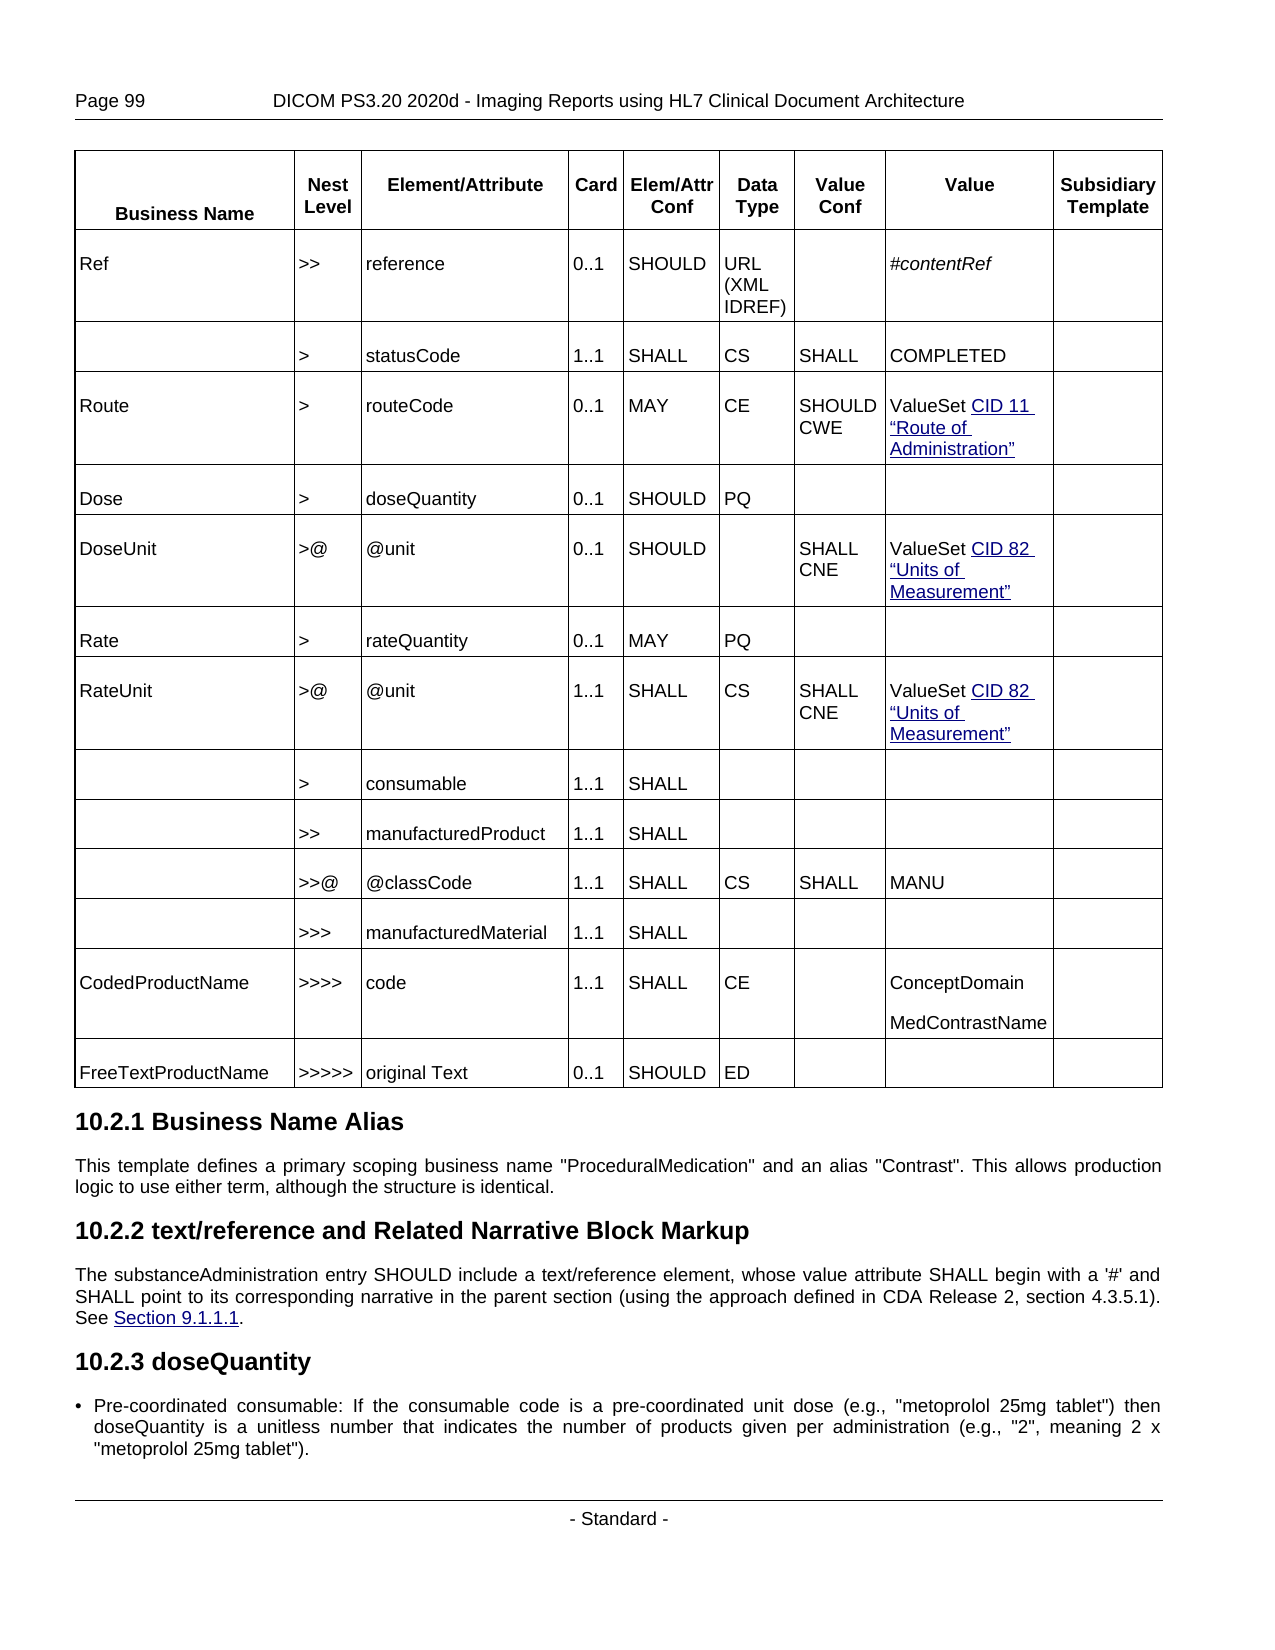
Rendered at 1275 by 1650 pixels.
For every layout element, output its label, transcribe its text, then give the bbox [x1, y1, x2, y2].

table_cell SHALL [624, 322, 719, 371]
table_cell [76, 800, 294, 848]
table_cell [886, 607, 1053, 656]
table_cell @classCode [362, 849, 568, 898]
table_header Card [569, 151, 623, 228]
table_cell COMPLETED [886, 322, 1053, 371]
table_cell ValueSet CID 82 “Units of Measurement” [886, 515, 1053, 606]
table_cell rate​Quantity [362, 607, 568, 656]
table_header Elem/Attr Conf [624, 151, 719, 228]
table_cell SHALL [624, 849, 719, 898]
table_cell > [295, 465, 361, 513]
table_cell Coded​Product​Name [76, 949, 294, 1037]
table_cell [1054, 949, 1162, 1037]
table_cell SHALL [624, 949, 719, 1037]
table_cell >> [295, 230, 361, 321]
table_cell SHOULD [624, 515, 719, 606]
table_cell Rate​Unit [76, 657, 294, 749]
table_header Business Name [76, 151, 294, 228]
table_cell 0..1 [569, 372, 623, 464]
table_cell [1054, 800, 1162, 848]
table_cell SHALL [624, 750, 719, 798]
table_cell [1054, 899, 1162, 947]
table_cell reference [362, 230, 568, 321]
table_header Element/​Attribute [362, 151, 568, 228]
table_cell manufactured​Product [362, 800, 568, 848]
text 10.2.3 doseQuantity [75, 1347, 1162, 1376]
table_cell [720, 800, 794, 848]
table_cell > [295, 750, 361, 798]
table_cell CE [720, 949, 794, 1037]
table_cell 1..1 [569, 949, 623, 1037]
table_header Nest Level [295, 151, 361, 228]
text • Pre-coordinated consumable: If the consumable code is a pre-coordinated unit dose (e.g., "metoprolol 25mg tablet") then doseQuantity is a unitless number that indicates the number of products given per administration (e.g., "2", meaning 2 x "metoprolol 25mg tablet"). [75, 1395, 1162, 1459]
table_cell SHALL [624, 657, 719, 749]
table_cell [886, 465, 1053, 513]
table_cell [1054, 657, 1162, 749]
table_cell consumable [362, 750, 568, 798]
table_cell ED [720, 1039, 794, 1087]
table_cell [76, 899, 294, 947]
table_cell Rate [76, 607, 294, 656]
table_cell [1054, 372, 1162, 464]
table_cell code [362, 949, 568, 1037]
table_cell Ref [76, 230, 294, 321]
table_cell [886, 899, 1053, 947]
table_cell >>>>> [295, 1039, 361, 1087]
table_cell [720, 750, 794, 798]
table_cell >>@ [295, 849, 361, 898]
table_cell ValueSet CID 82 “Units of Measurement” [886, 657, 1053, 749]
table_cell SHOULD [624, 465, 719, 513]
table_cell [795, 230, 885, 321]
table_cell Route [76, 372, 294, 464]
table_cell status​Code [362, 322, 568, 371]
table_cell PQ [720, 607, 794, 656]
text The substanceAdministration entry SHOULD include a text/reference element, whose value attribute SHALL begin with a '#' and SHALL point to its corresponding narrative in the parent section (using the approach defined in CDA Release 2, section 4.3.5.1). See Section 9.1.1.1. [75, 1264, 1162, 1328]
table_cell 1..1 [569, 899, 623, 947]
table_cell > [295, 322, 361, 371]
table_cell Free​Text​Product​Name [76, 1039, 294, 1087]
table_cell SHALL [624, 899, 719, 947]
table_cell #contentRef [886, 230, 1053, 321]
table_cell [1054, 607, 1162, 656]
table_cell [795, 750, 885, 798]
table_cell dose​Quantity [362, 465, 568, 513]
table_cell SHALL [795, 849, 885, 898]
table_cell [886, 800, 1053, 848]
table_cell > [295, 372, 361, 464]
table_cell 1..1 [569, 750, 623, 798]
table_cell [886, 1039, 1053, 1087]
table_cell Dose​Unit [76, 515, 294, 606]
table_cell @unit [362, 657, 568, 749]
table_cell [795, 607, 885, 656]
table_cell 1..1 [569, 322, 623, 371]
table_cell [1054, 465, 1162, 513]
table_cell SHALL CNE [795, 515, 885, 606]
table_cell original Text [362, 1039, 568, 1087]
table_cell SHOULD CWE [795, 372, 885, 464]
table_cell 0..1 [569, 607, 623, 656]
table_header Value [886, 151, 1053, 228]
table_cell [1054, 849, 1162, 898]
table_cell CS [720, 322, 794, 371]
table_cell 0..1 [569, 465, 623, 513]
table_cell SHALL CNE [795, 657, 885, 749]
table_cell 0..1 [569, 1039, 623, 1087]
table_cell CS [720, 657, 794, 749]
table_cell 0..1 [569, 230, 623, 321]
text This template defines a primary scoping business name "ProceduralMedication" and an alias "Contrast". This allows production logic to use either term, although the structure is identical. [75, 1154, 1162, 1198]
table_header Data Type [720, 151, 794, 228]
table_cell >@ [295, 515, 361, 606]
table_cell [795, 800, 885, 848]
table_cell [795, 465, 885, 513]
table_cell MAY [624, 372, 719, 464]
table_cell >>>> [295, 949, 361, 1037]
table_cell [720, 899, 794, 947]
table_cell 1..1 [569, 849, 623, 898]
table_cell [76, 750, 294, 798]
table_cell SHOULD [624, 1039, 719, 1087]
table_cell [1054, 1039, 1162, 1087]
table_cell SHALL [624, 800, 719, 848]
table_cell route​Code [362, 372, 568, 464]
table_cell Concept​Domain Med​Contrast​Name [886, 949, 1053, 1037]
table_cell @unit [362, 515, 568, 606]
table_cell ValueSet CID 11 “Route of Administration” [886, 372, 1053, 464]
table_cell >>> [295, 899, 361, 947]
table_cell [886, 750, 1053, 798]
table_cell Dose [76, 465, 294, 513]
table_cell 1..1 [569, 800, 623, 848]
table_cell >> [295, 800, 361, 848]
table_cell [795, 1039, 885, 1087]
table_cell CE [720, 372, 794, 464]
table_cell 0..1 [569, 515, 623, 606]
table_header Subsidiary Template [1054, 151, 1162, 228]
table_cell PQ [720, 465, 794, 513]
table_cell [720, 515, 794, 606]
table_cell >@ [295, 657, 361, 749]
table_cell MAY [624, 607, 719, 656]
table_cell 1..1 [569, 657, 623, 749]
table_cell [1054, 230, 1162, 321]
table_cell [795, 949, 885, 1037]
table_cell [1054, 515, 1162, 606]
table_cell SHOULD [624, 230, 719, 321]
table_cell URL (XML IDREF) [720, 230, 794, 321]
table_cell SHALL [795, 322, 885, 371]
table_cell > [295, 607, 361, 656]
text 10.2.1 Business Name Alias [75, 1107, 1162, 1136]
table_header Value Conf [795, 151, 885, 228]
table_cell CS [720, 849, 794, 898]
table_cell manufactured​Material [362, 899, 568, 947]
table_cell [1054, 322, 1162, 371]
table_cell [1054, 750, 1162, 798]
table_cell [795, 899, 885, 947]
table_cell [76, 849, 294, 898]
text 10.2.2 text/reference and Related Narrative Block Markup [75, 1216, 1162, 1245]
table_cell [76, 322, 294, 371]
table_cell MANU [886, 849, 1053, 898]
